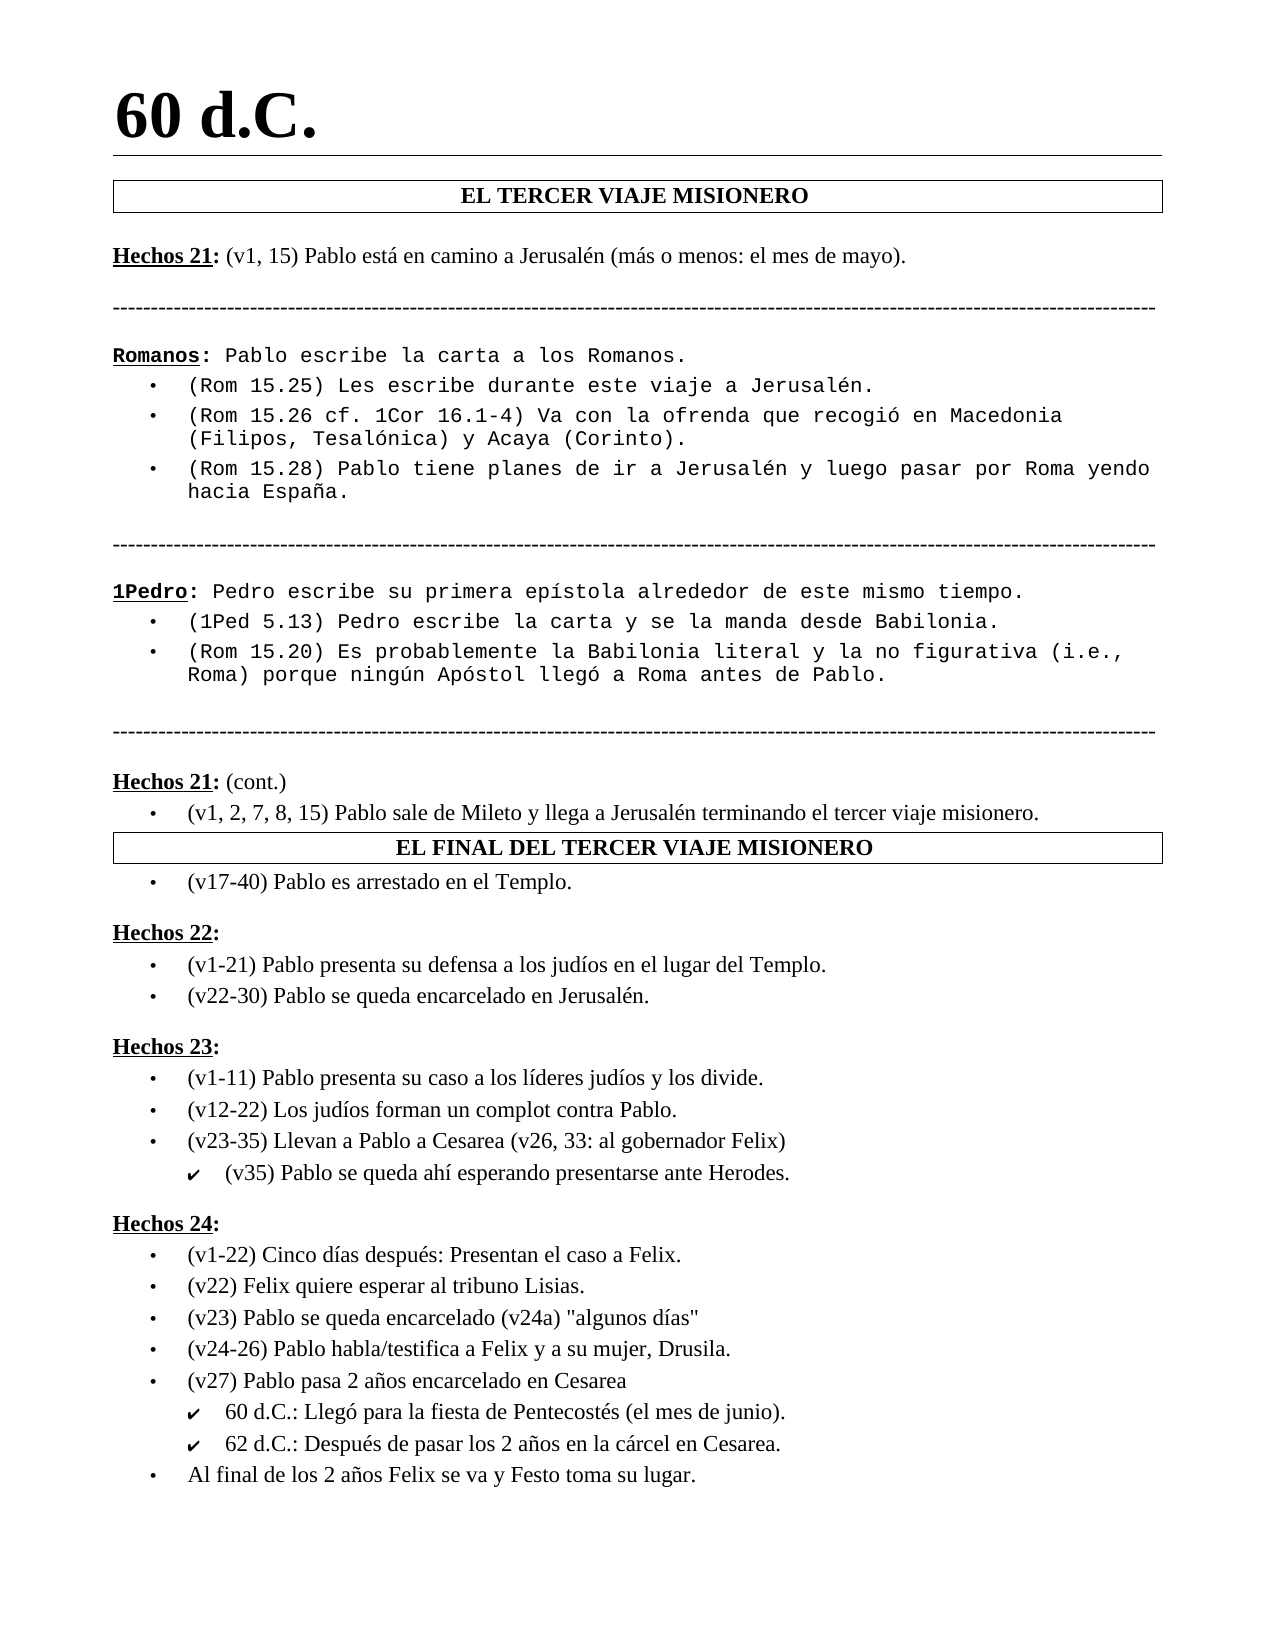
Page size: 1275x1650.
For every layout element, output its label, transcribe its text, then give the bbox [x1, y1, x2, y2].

text ----------------------------------------------------------------------------------------------------------------------------------------- [112, 531, 1162, 556]
list (v1, 2, 7, 8, 15) Pablo sale de Mileto y llega a Jerusalén terminando el tercer viaje misionero. [150, 800, 1162, 826]
text Hechos 22: [112, 920, 1162, 946]
list Al final de los 2 años Felix se va y Festo toma su lugar. [150, 1462, 1162, 1488]
list (Rom 15.28) Pablo tiene planes de ir a Jerusalén y luego pasar por Roma yendo hacia España. [150, 458, 1162, 505]
list (v22) Felix quiere esperar al tribuno Lisias. [150, 1273, 1162, 1299]
list (v24-26) Pablo habla/testifica a Felix y a su mujer, Drusila. [150, 1336, 1162, 1362]
list 60 d.C.: Llegó para la fiesta de Pentecostés (el mes de junio). [187, 1399, 1162, 1425]
text 60 d.C. [112, 75, 1162, 155]
text Hechos 21: (v1, 15) Pablo está en camino a Jerusalén (más o menos: el mes de mayo). [112, 243, 1162, 269]
list (v22-30) Pablo se queda encarcelado en Jerusalén. [150, 983, 1162, 1008]
text ----------------------------------------------------------------------------------------------------------------------------------------- [112, 294, 1162, 320]
list (Rom 15.26 cf. 1Cor 16.1-4) Va con la ofrenda que recogió en Macedonia (Filipos, Tesalónica) y Acaya (Corinto). [150, 404, 1162, 452]
list 62 d.C.: Después de pasar los 2 años en la cárcel en Cesarea. [187, 1431, 1162, 1456]
text Hechos 21: (cont.) [112, 769, 1162, 794]
list (v35) Pablo se queda ahí esperando presentarse ante Herodes. [187, 1160, 1162, 1185]
text 1Pedro: Pedro escribe su primera epístola alrededor de este mismo tiempo. [112, 581, 1162, 605]
text EL TERCER VIAJE MISIONERO [114, 181, 1162, 212]
list (v1-21) Pablo presenta su defensa a los judíos en el lugar del Templo. [150, 952, 1162, 977]
list (v27) Pablo pasa 2 años encarcelado en Cesarea [150, 1368, 1162, 1393]
list (v1-22) Cinco días después: Presentan el caso a Felix. [150, 1242, 1162, 1267]
list (Rom 15.25) Les escribe durante este viaje a Jerusalén. [150, 375, 1162, 398]
text Romanos: Pablo escribe la carta a los Romanos. [112, 345, 1162, 369]
list (1Ped 5.13) Pedro escribe la carta y se la manda desde Babilonia. [150, 611, 1162, 635]
list (v17-40) Pablo es arrestado en el Templo. [150, 869, 1162, 895]
list (v23) Pablo se queda encarcelado (v24a) "algunos días" [150, 1305, 1162, 1330]
text ----------------------------------------------------------------------------------------------------------------------------------------- [112, 718, 1162, 743]
list (v12-22) Los judíos forman un complot contra Pablo. [150, 1097, 1162, 1122]
list (v1-11) Pablo presenta su caso a los líderes judíos y los divide. [150, 1065, 1162, 1091]
list (v23-35) Llevan a Pablo a Cesarea (v26, 33: al gobernador Felix) [150, 1128, 1162, 1154]
list (Rom 15.20) Es probablemente la Babilonia literal y la no figurativa (i.e., Roma) porque ningún Apóstol llegó a Roma antes de Pablo. [150, 641, 1162, 688]
text EL FINAL DEL TERCER VIAJE MISIONERO [114, 833, 1162, 863]
text Hechos 23: [112, 1034, 1162, 1059]
text Hechos 24: [112, 1211, 1162, 1236]
